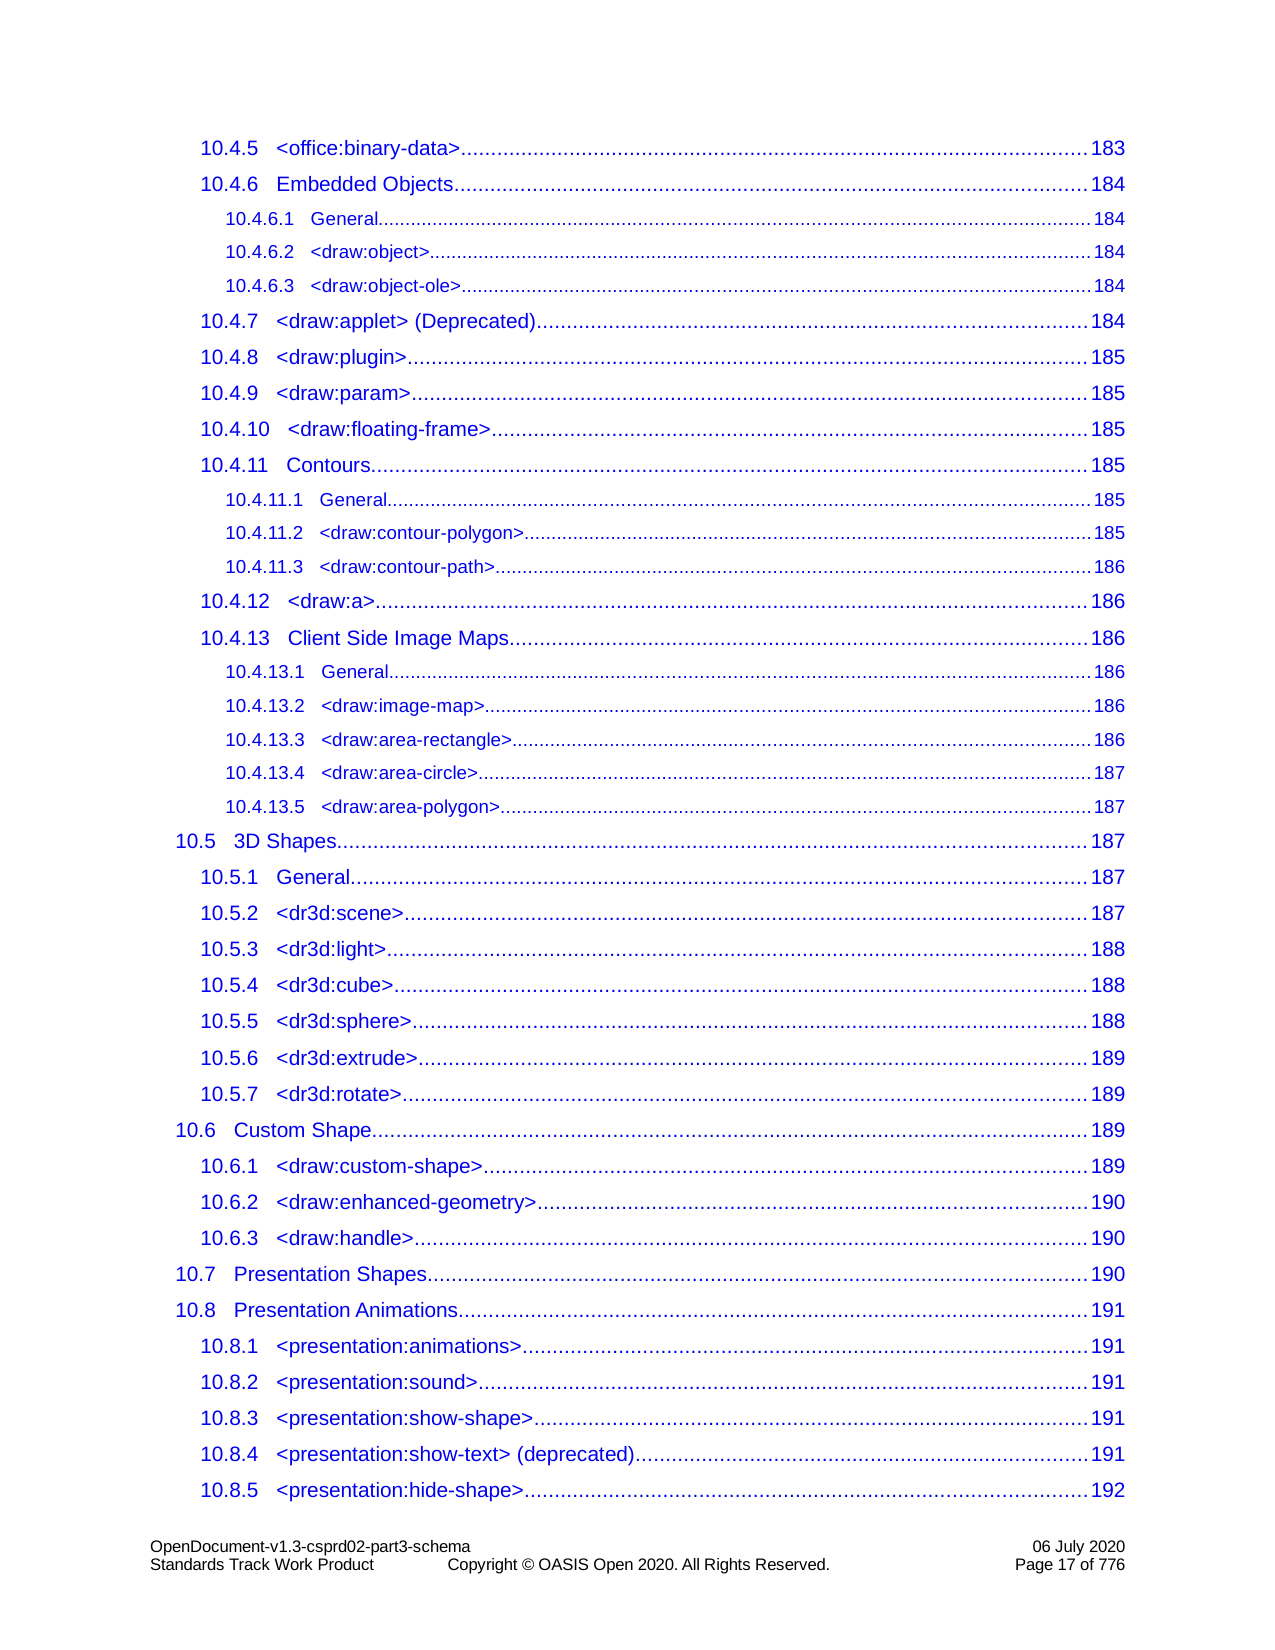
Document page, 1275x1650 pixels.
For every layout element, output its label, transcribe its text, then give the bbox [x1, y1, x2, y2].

text 10.4.8 <draw:plugin> 185 [200, 345, 1125, 369]
text 10.8.5 <presentation:hide-shape> 192 [200, 1478, 1125, 1502]
text 10.6.2 <draw:enhanced-geometry> 190 [200, 1190, 1125, 1214]
text 10.4.13.5 <draw:area-polygon> 187 [225, 796, 1125, 817]
text 10.5.3 <dr3d:light> 188 [200, 938, 1125, 961]
text 10.4.7 <draw:applet> (Deprecated) 184 [200, 309, 1125, 333]
text 10.4.13.4 <draw:area-circle> 187 [225, 763, 1125, 784]
text 10.8 Presentation Animations 191 [175, 1298, 1125, 1322]
text 10.4.12 <draw:a> 186 [200, 590, 1125, 613]
text 10.4.13.2 <draw:image-map> 186 [225, 696, 1125, 717]
text 10.5.4 <dr3d:cube> 188 [200, 974, 1125, 997]
text 10.6.1 <draw:custom-shape> 189 [200, 1154, 1125, 1178]
text 10.4.13.1 General 186 [225, 662, 1125, 683]
text 10.4.6 Embedded Objects 184 [200, 172, 1125, 196]
text 10.4.6.1 General 184 [225, 208, 1125, 229]
text 10.6.3 <draw:handle> 190 [200, 1226, 1125, 1250]
text 10.5.5 <dr3d:sphere> 188 [200, 1010, 1125, 1033]
text 10.8.2 <presentation:sound> 191 [200, 1370, 1125, 1394]
text 10.5.7 <dr3d:rotate> 189 [200, 1082, 1125, 1106]
text 10.4.6.2 <draw:object> 184 [225, 242, 1125, 263]
text 10.4.11 Contours 185 [200, 453, 1125, 477]
text 10.8.1 <presentation:animations> 191 [200, 1334, 1125, 1358]
text 10.4.13 Client Side Image Maps 186 [200, 626, 1125, 649]
text 10.4.10 <draw:floating-frame> 185 [200, 417, 1125, 441]
text 10.6 Custom Shape 189 [175, 1118, 1125, 1142]
text 10.4.11.1 General 185 [225, 489, 1125, 510]
text 10.7 Presentation Shapes 190 [175, 1262, 1125, 1286]
text 10.8.4 <presentation:show-text> (deprecated) 191 [200, 1442, 1125, 1466]
text 10.4.5 <office:binary-data> 183 [200, 136, 1125, 160]
text 10.4.11.3 <draw:contour-path> 186 [225, 556, 1125, 577]
text 10.5.1 General 187 [200, 866, 1125, 889]
text 10.5.6 <dr3d:extrude> 189 [200, 1046, 1125, 1069]
text 10.4.11.2 <draw:contour-polygon> 185 [225, 523, 1125, 544]
text 10.5.2 <dr3d:scene> 187 [200, 902, 1125, 925]
text 10.4.13.3 <draw:area-rectangle> 186 [225, 729, 1125, 750]
text 10.8.3 <presentation:show-shape> 191 [200, 1406, 1125, 1430]
text 10.5 3D Shapes 187 [175, 830, 1125, 853]
text 10.4.9 <draw:param> 185 [200, 381, 1125, 405]
text 10.4.6.3 <draw:object-ole> 184 [225, 276, 1125, 297]
